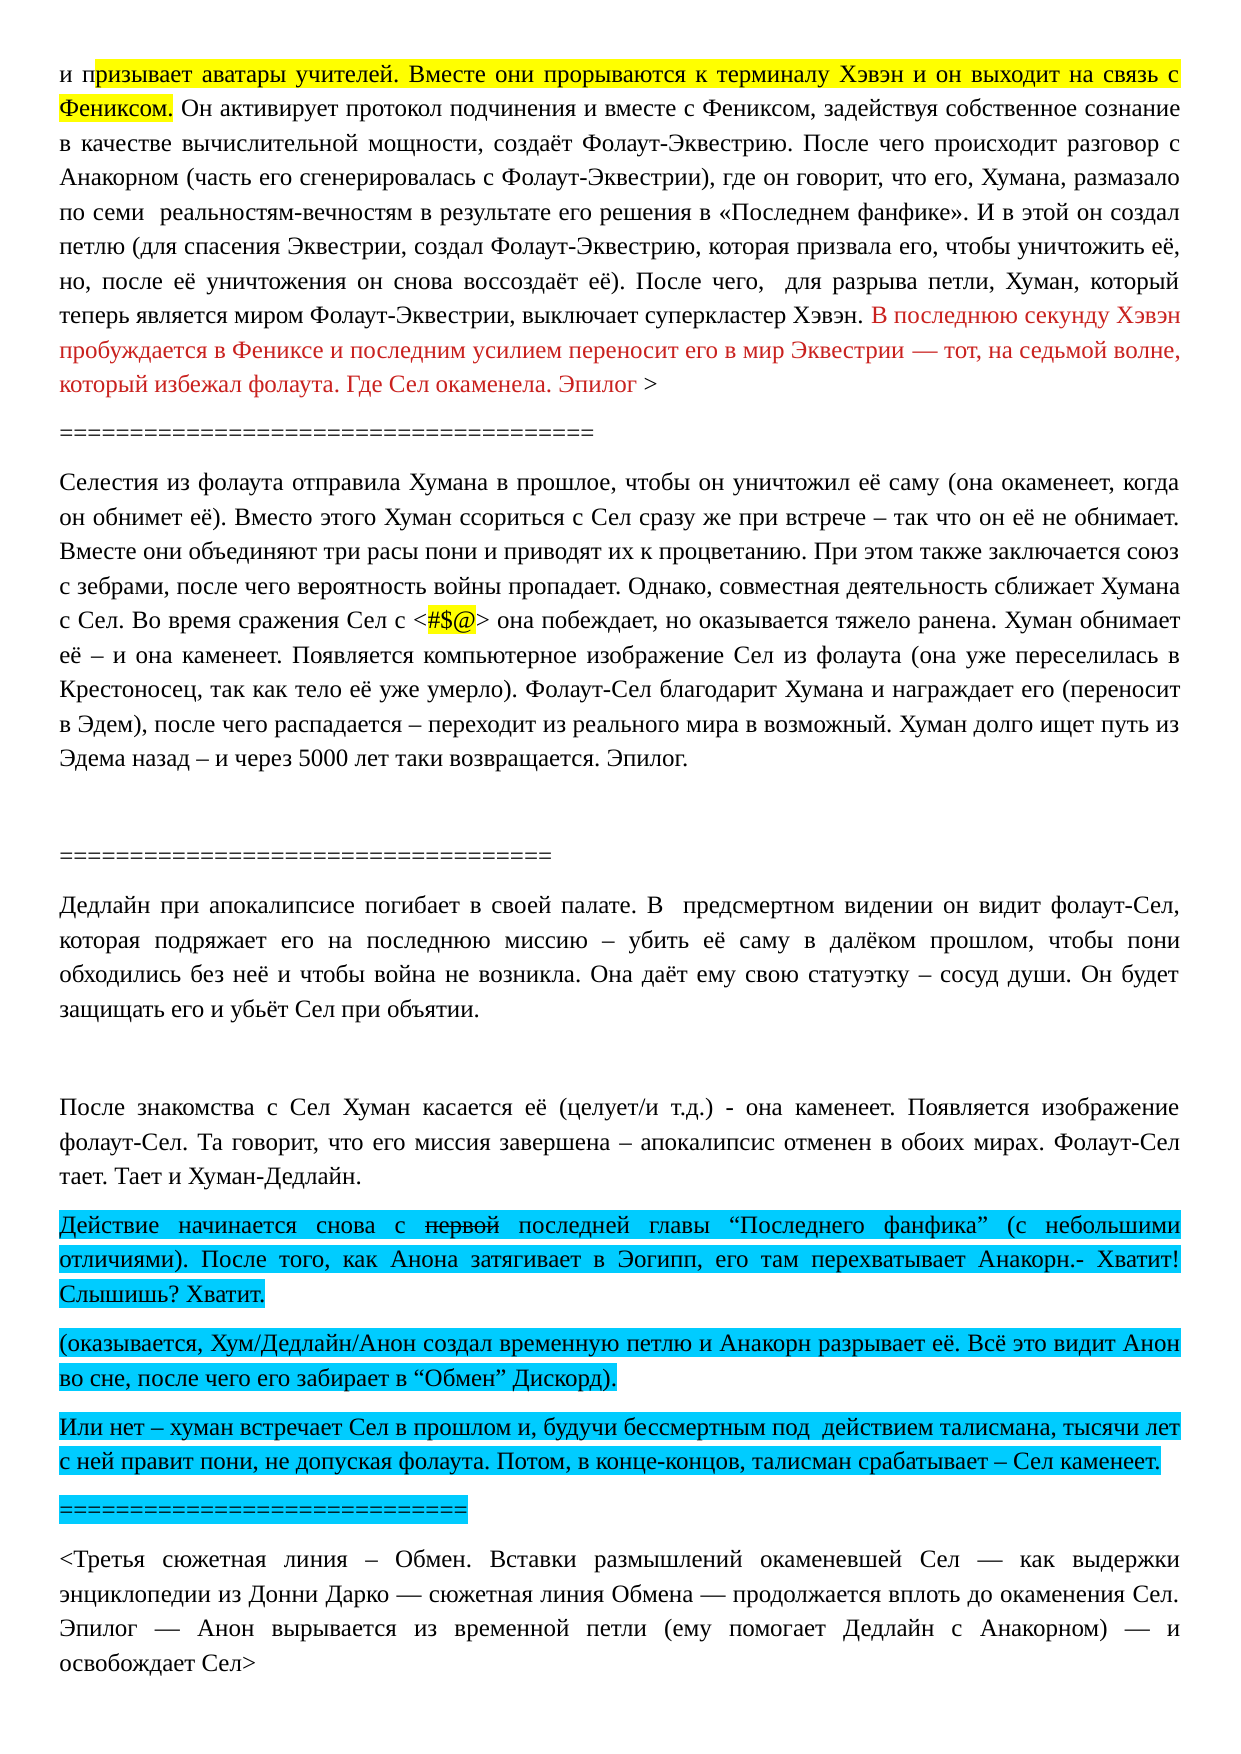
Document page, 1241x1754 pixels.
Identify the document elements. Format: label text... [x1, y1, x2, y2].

text (оказывается, Хум/Дедлайн/Анон создал временную петлю и Анакорн разрывает её. Всё это видит Анон во сне, после чего его забирает в “Обмен” Дискорд). [59, 1328, 1181, 1391]
text =================================== [59, 841, 1181, 870]
text ====================================== [59, 418, 1181, 447]
text ============================= [59, 1495, 1181, 1524]
text Дедлайн при апокалипсисе погибает в своей палате. В предсмертном видении он видит фолаут-Сел, которая подряжает его на последнюю миссию – убить её саму в далёком прошлом, чтобы пони обходились без неё и чтобы война не возникла. Она даёт ему свою статуэтку – сосуд души. Он будет защищать его и убьёт Сел при объятии. [59, 891, 1181, 1023]
text После знакомства с Сел Хуман касается её (целует/и т.д.) - она каменеет. Появляется изображение фолаут-Сел. Та говорит, что его миссия завершена – апокалипсис отменен в обоих мирах. Фолаут-Сел тает. Тает и Хуман-Дедлайн. [59, 1092, 1181, 1190]
text Действие начинается снова с первой последней главы “Последнего фанфика” (с небольшими отличиями). После того, как Анона затягивает в Эогипп, его там перехватывает Анакорн.- Хватит! Слышишь? Хватит. [59, 1210, 1181, 1308]
text и призывает аватары учителей. Вместе они прорываются к терминалу Хэвэн и он выходит на связь с Фениксом. Он активирует протокол подчинения и вместе с Фениксом, задействуя собственное сознание в качестве вычислительной мощности, создаёт Фолаут-Эквестрию. После чего происходит разговор с Анакорном (часть его сгенерировалась с Фолаут-Эквестрии), где он говорит, что его, Хумана, размазало по семи реальностям-вечностям в результате его решения в «Последнем фанфике». И в этой он создал петлю (для спасения Эквестрии, создал Фолаут-Эквестрию, которая призвала его, чтобы уничтожить её, но, после её уничтожения он снова воссоздаёт её). После чего, для разрыва петли, Хуман, который теперь является миром Фолаут-Эквестрии, выключает суперкластер Хэвэн. В последнюю секунду Хэвэн пробуждается в Фениксе и последним усилием переносит его в мир Эквестрии — тот, на седьмой волне, который избежал фолаута. Где Сел окаменела. Эпилог > [59, 59, 1181, 398]
text Селестия из фолаута отправила Хумана в прошлое, чтобы он уничтожил её саму (она окаменеет, когда он обнимет её). Вместо этого Хуман ссориться с Сел сразу же при встрече – так что он её не обнимает. Вместе они объединяют три расы пони и приводят их к процветанию. При этом также заключается союз с зебрами, после чего вероятность войны пропадает. Однако, совместная деятельность сближает Хумана с Сел. Во время сражения Сел с <#$@> она побеждает, но оказывается тяжело ранена. Хуман обнимает её – и она каменеет. Появляется компьютерное изображение Сел из фолаута (она уже переселилась в Крестоносец, так как тело её уже умерло). Фолаут-Сел благодарит Хумана и награждает его (переносит в Эдем), после чего распадается – переходит из реального мира в возможный. Хуман долго ищет путь из Эдема назад – и через 5000 лет таки возвращается. Эпилог. [59, 467, 1181, 772]
text Или нет – хуман встречает Сел в прошлом и, будучи бессмертным под действием талисмана, тысячи лет с ней правит пони, не допуская фолаута. Потом, в конце-концов, талисман срабатывает – Сел каменеет. [59, 1412, 1181, 1475]
text <Третья сюжетная линия – Обмен. Вставки размышлений окаменевшей Сел — как выдержки энциклопедии из Донни Дарко — сюжетная линия Обмена — продолжается вплоть до окаменения Сел. Эпилог — Анон вырывается из временной петли (ему помогает Дедлайн с Анакорном) — и освобождает Сел> [59, 1544, 1181, 1676]
